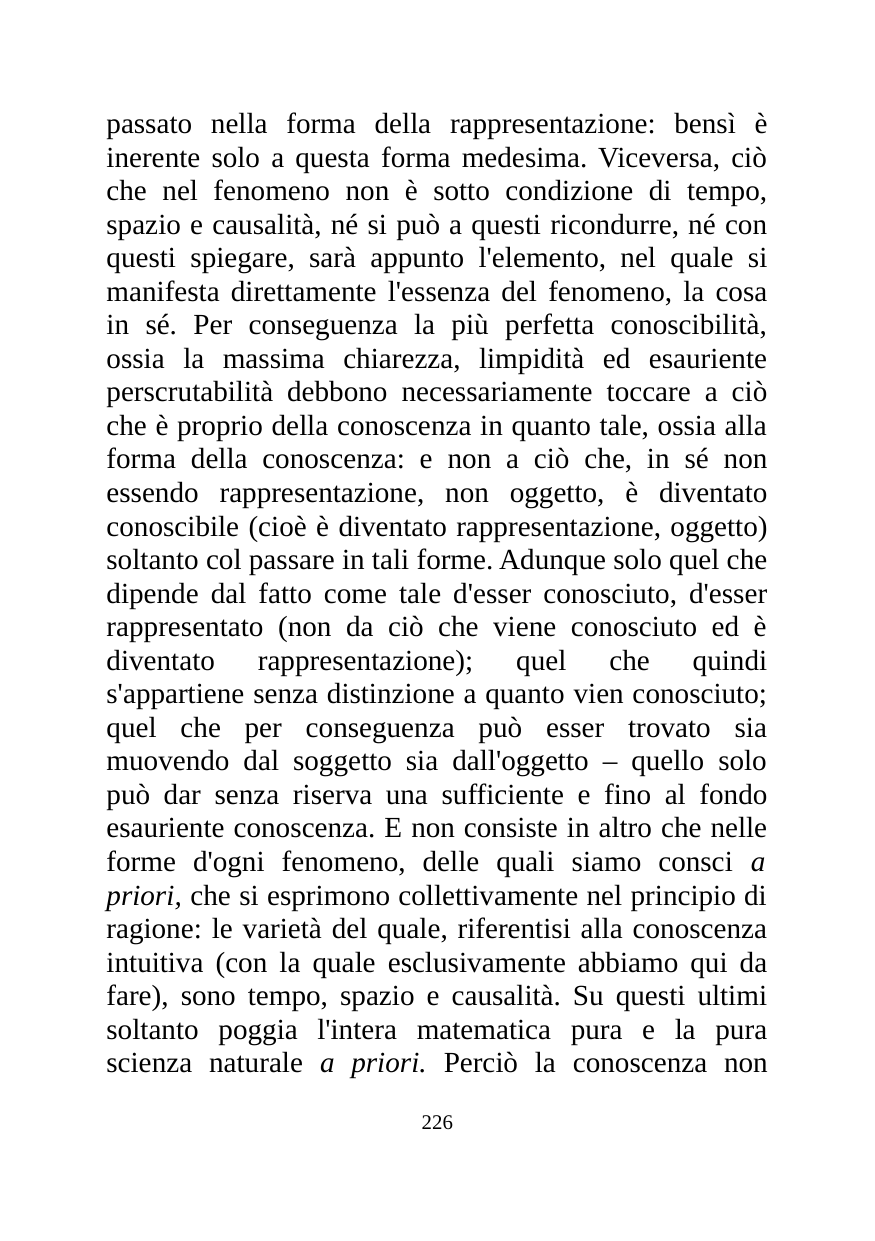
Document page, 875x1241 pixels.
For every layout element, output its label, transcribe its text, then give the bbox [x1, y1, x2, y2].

text passato nella forma della rappresentazione: bensì è inerente solo a questa forma medesima. Viceversa, ciò che nel fenomeno non è sotto condizione di tempo, spazio e causalità, né si può a questi ricondurre, né con questi spiegare, sarà appunto l'elemento, nel quale si manifesta direttamente l'essenza del fenomeno, la cosa in sé. Per conseguenza la più perfetta conoscibilità, ossia la massima chiarezza, limpidità ed esauriente perscrutabilità debbono necessariamente toccare a ciò che è proprio della conoscenza in quanto tale, ossia alla forma della conoscenza: e non a ciò che, in sé non essendo rappresentazione, non oggetto, è diventato conoscibile (cioè è diventato rappresentazione, oggetto) soltanto col passare in tali forme. Adunque solo quel che dipende dal fatto come tale d'esser conosciuto, d'esser rappresentato (non da ciò che viene conosciuto ed è diventato rappresentazione); quel che quindi s'appartiene senza distinzione a quanto vien conosciuto; quel che per conseguenza può esser trovato sia muovendo dal soggetto sia dall'oggetto – quello solo può dar senza riserva una sufficiente e fino al fondo esauriente conoscenza. E non consiste in altro che nelle forme d'ogni fenomeno, delle quali siamo consci a priori, che si esprimono collettivamente nel principio di ragione: le varietà del quale, riferentisi alla conoscenza intuitiva (con la quale esclusivamente abbiamo qui da fare), sono tempo, spazio e causalità. Su questi ultimi soltanto poggia l'intera matematica pura e la pura scienza naturale a priori. Perciò la conoscenza non [106, 106, 768, 1079]
